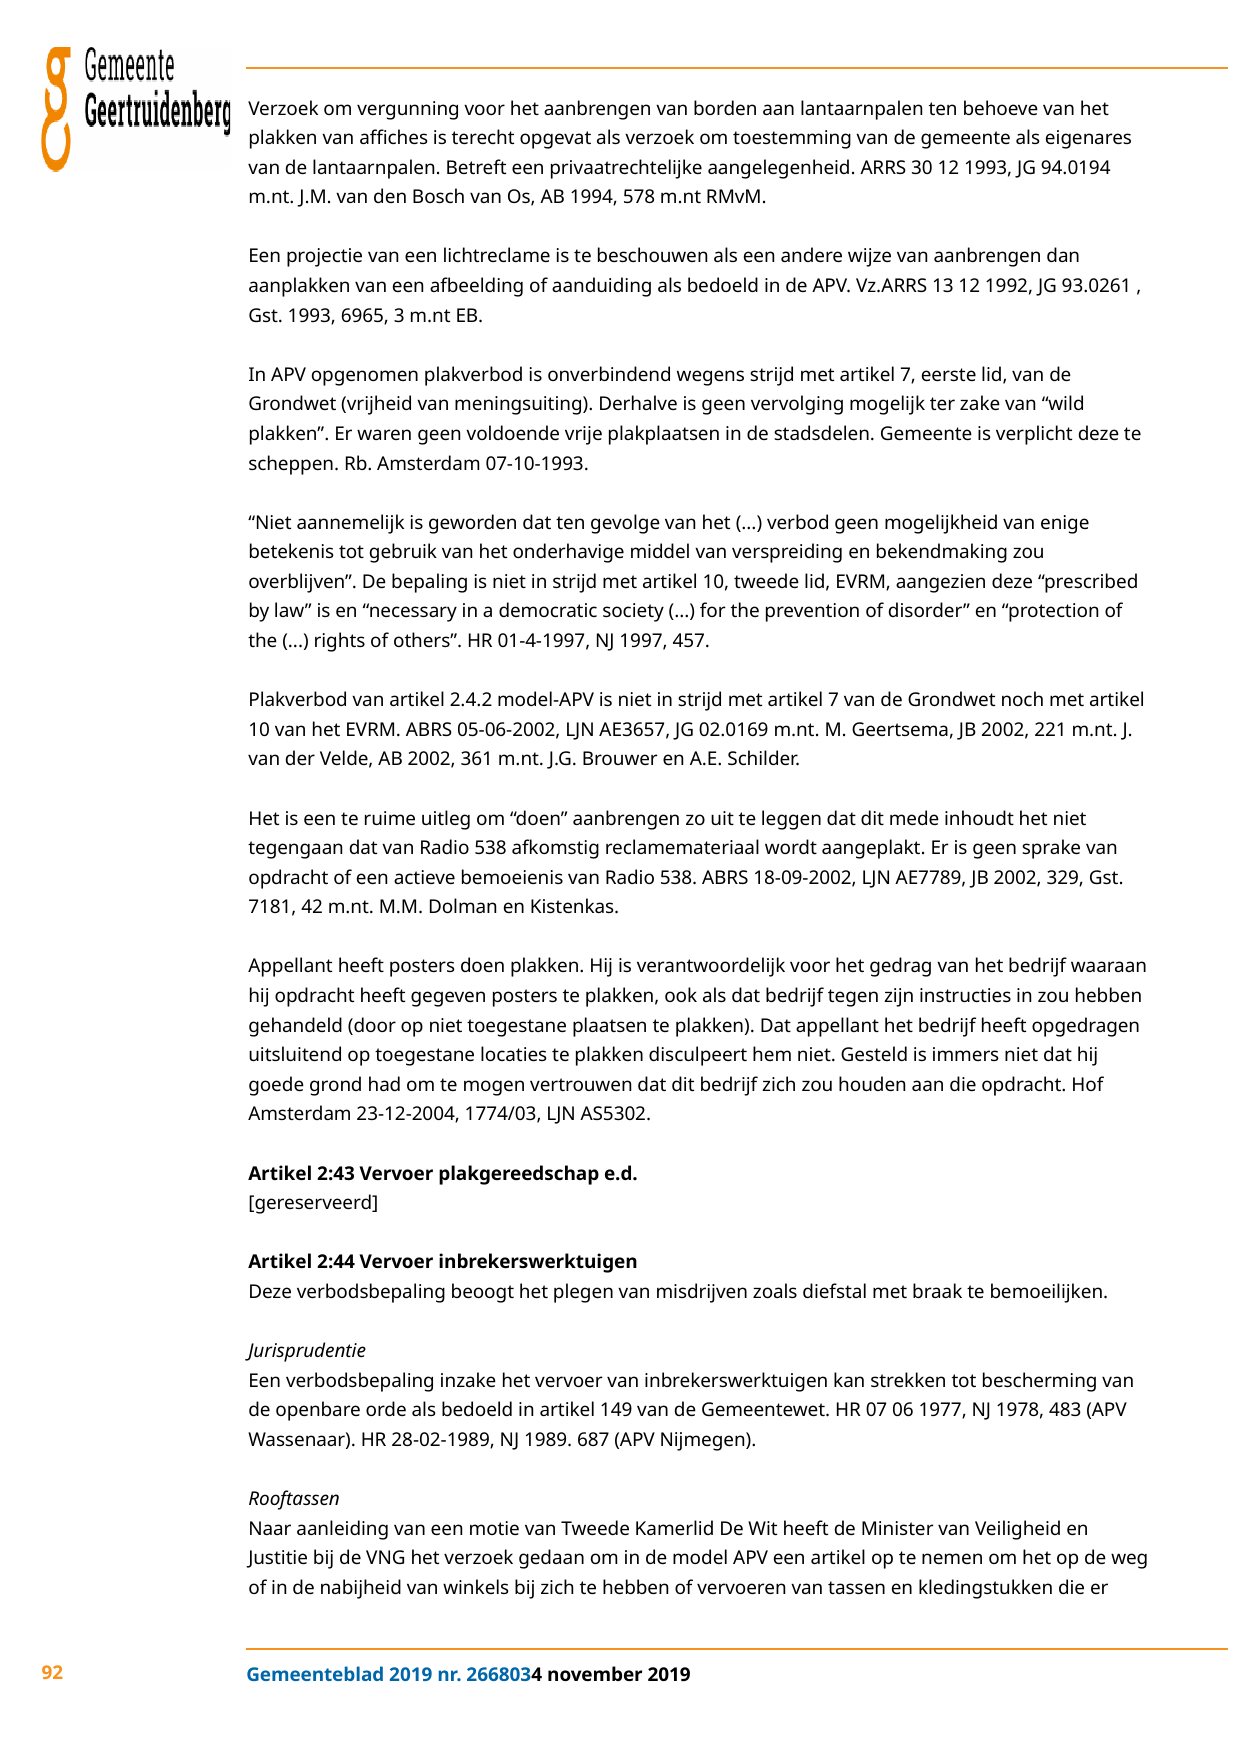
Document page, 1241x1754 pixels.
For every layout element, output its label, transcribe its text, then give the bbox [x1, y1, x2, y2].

text “Niet aannemelijk is geworden dat ten gevolge van het (...) verbod geen mogelijkheid van enige betekenis tot gebruik van het onderhavige middel van verspreiding en bekendmaking zou overblijven”. De bepaling is niet in strijd met artikel 10, tweede lid, EVRM, aangezien deze “prescribed by law” is en “necessary in a democratic society (...) for the prevention of disorder” en “protection of the (...) rights of others”. HR 01-4-1997, NJ 1997, 457. [248, 509, 1152, 653]
picture [41, 47, 231, 172]
text Deze verbodsbepaling beoogt het plegen van misdrijven zoals diefstal met braak te bemoeilijken. [248, 1278, 1152, 1304]
text Jurisprudentie [248, 1337, 1152, 1363]
text Verzoek om vergunning voor het aanbrengen van borden aan lantaarnpalen ten behoeve van het plakken van affiches is terecht opgevat als verzoek om toestemming van de gemeente als eigenares van de lantaarnpalen. Betreft een privaatrechtelijke aangelegenheid. ARRS 30 12 1993, JG 94.0194 m.nt. J.M. van den Bosch van Os, AB 1994, 578 m.nt RMvM. [248, 95, 1152, 209]
text Artikel 2:43 Vervoer plakgereedschap e.d. [248, 1160, 1152, 1186]
text Plakverbod van artikel 2.4.2 model-APV is niet in strijd met artikel 7 van de Grondwet noch met artikel 10 van het EVRM. ABRS 05-06-2002, LJN AE3657, JG 02.0169 m.nt. M. Geertsema, JB 2002, 221 m.nt. J. van der Velde, AB 2002, 361 m.nt. J.G. Brouwer en A.E. Schilder. [248, 686, 1152, 771]
text Appellant heeft posters doen plakken. Hij is verantwoordelijk voor het gedrag van het bedrijf waaraan hij opdracht heeft gegeven posters te plakken, ook als dat bedrijf tegen zijn instructies in zou hebben gehandeld (door op niet toegestane plaatsen te plakken). Dat appellant het bedrijf heeft opgedragen uitsluitend op toegestane locaties te plakken disculpeert hem niet. Gesteld is immers niet dat hij goede grond had om te mogen vertrouwen dat dit bedrijf zich zou houden aan die opdracht. Hof Amsterdam 23-12-2004, 1774/03, LJN AS5302. [248, 953, 1152, 1126]
text [gereserveerd] [248, 1189, 1152, 1215]
text Rooftassen [248, 1485, 1152, 1511]
text Een verbodsbepaling inzake het vervoer van inbrekerswerktuigen kan strekken tot bescherming van de openbare orde als bedoeld in artikel 149 van de Gemeentewet. HR 07 06 1977, NJ 1978, 483 (APV Wassenaar). HR 28-02-1989, NJ 1989. 687 (APV Nijmegen). [248, 1367, 1152, 1452]
text In APV opgenomen plakverbod is onverbindend wegens strijd met artikel 7, eerste lid, van de Grondwet (vrijheid van meningsuiting). Derhalve is geen vervolging mogelijk ter zake van “wild plakken”. Er waren geen voldoende vrije plakplaatsen in de stadsdelen. Gemeente is verplicht deze te scheppen. Rb. Amsterdam 07-10-1993. [248, 361, 1152, 476]
text Een projectie van een lichtreclame is te beschouwen als een andere wijze van aanbrengen dan aanplakken van een afbeelding of aanduiding als bedoeld in de APV. Vz.ARRS 13 12 1992, JG 93.0261 , Gst. 1993, 6965, 3 m.nt EB. [248, 243, 1152, 328]
text Het is een te ruime uitleg om “doen” aanbrengen zo uit te leggen dat dit mede inhoudt het niet tegengaan dat van Radio 538 afkomstig reclamemateriaal wordt aangeplakt. Er is geen sprake van opdracht of een actieve bemoeienis van Radio 538. ABRS 18-09-2002, LJN AE7789, JB 2002, 329, Gst. 7181, 42 m.nt. M.M. Dolman en Kistenkas. [248, 805, 1152, 919]
text Naar aanleiding van een motie van Tweede Kamerlid De Wit heeft de Minister van Veiligheid en Justitie bij de VNG het verzoek gedaan om in de model APV een artikel op te nemen om het op de weg of in de nabijheid van winkels bij zich te hebben of vervoeren van tassen en kledingstukken die er [248, 1515, 1152, 1600]
text Artikel 2:44 Vervoer inbrekerswerktuigen [248, 1248, 1152, 1274]
